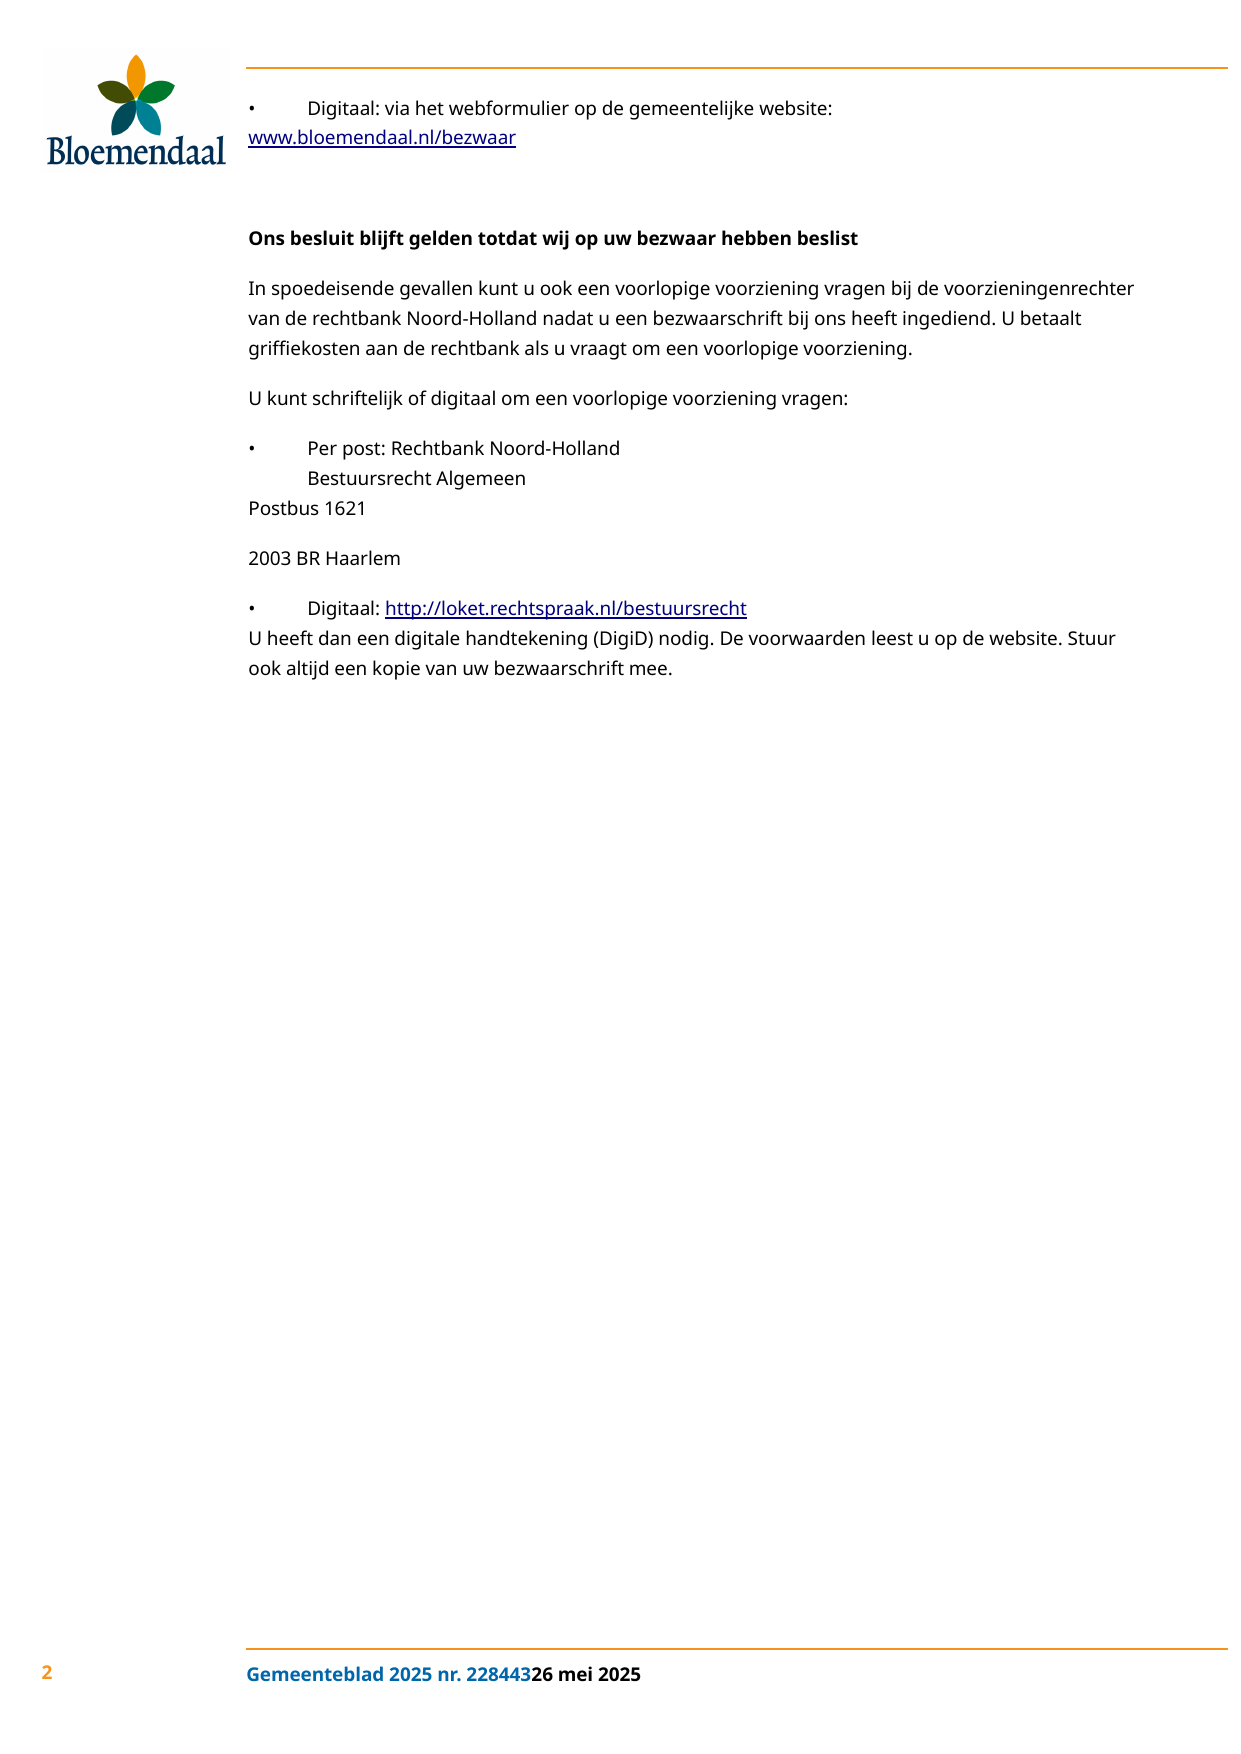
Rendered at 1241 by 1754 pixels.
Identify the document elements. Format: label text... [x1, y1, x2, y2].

text U kunt schriftelijk of digitaal om een voorlopige voorziening vragen: [248, 385, 1152, 411]
list Digitaal: http://loket.rechtspraak.nl/bestuursrecht [248, 596, 1152, 621]
text www.bloemendaal.nl/bezwaar [248, 124, 1152, 150]
text U heeft dan een digitale handtekening (DigiD) nodig. De voorwaarden leest u op de website. Stuur ook altijd een kopie van uw bezwaarschrift mee. [248, 625, 1152, 681]
list Bestuursrecht Algemeen [248, 465, 1152, 491]
list Digitaal: via het webformulier op de gemeentelijke website: [248, 95, 1152, 121]
picture [41, 47, 231, 172]
text In spoedeisende gevallen kunt u ook een voorlopige voorziening vragen bij de voorzieningenrechter van de rechtbank Noord-Holland nadat u een bezwaarschrift bij ons heeft ingediend. U betaalt griffiekosten aan de rechtbank als u vraagt om een voorlopige voorziening. [248, 276, 1152, 361]
text Postbus 1621 [248, 495, 1152, 521]
text Ons besluit blijft gelden totdat wij op uw bezwaar hebben beslist [248, 225, 1152, 251]
text 2003 BR Haarlem [248, 545, 1152, 571]
list Per post: Rechtbank Noord-Holland [248, 436, 1152, 461]
